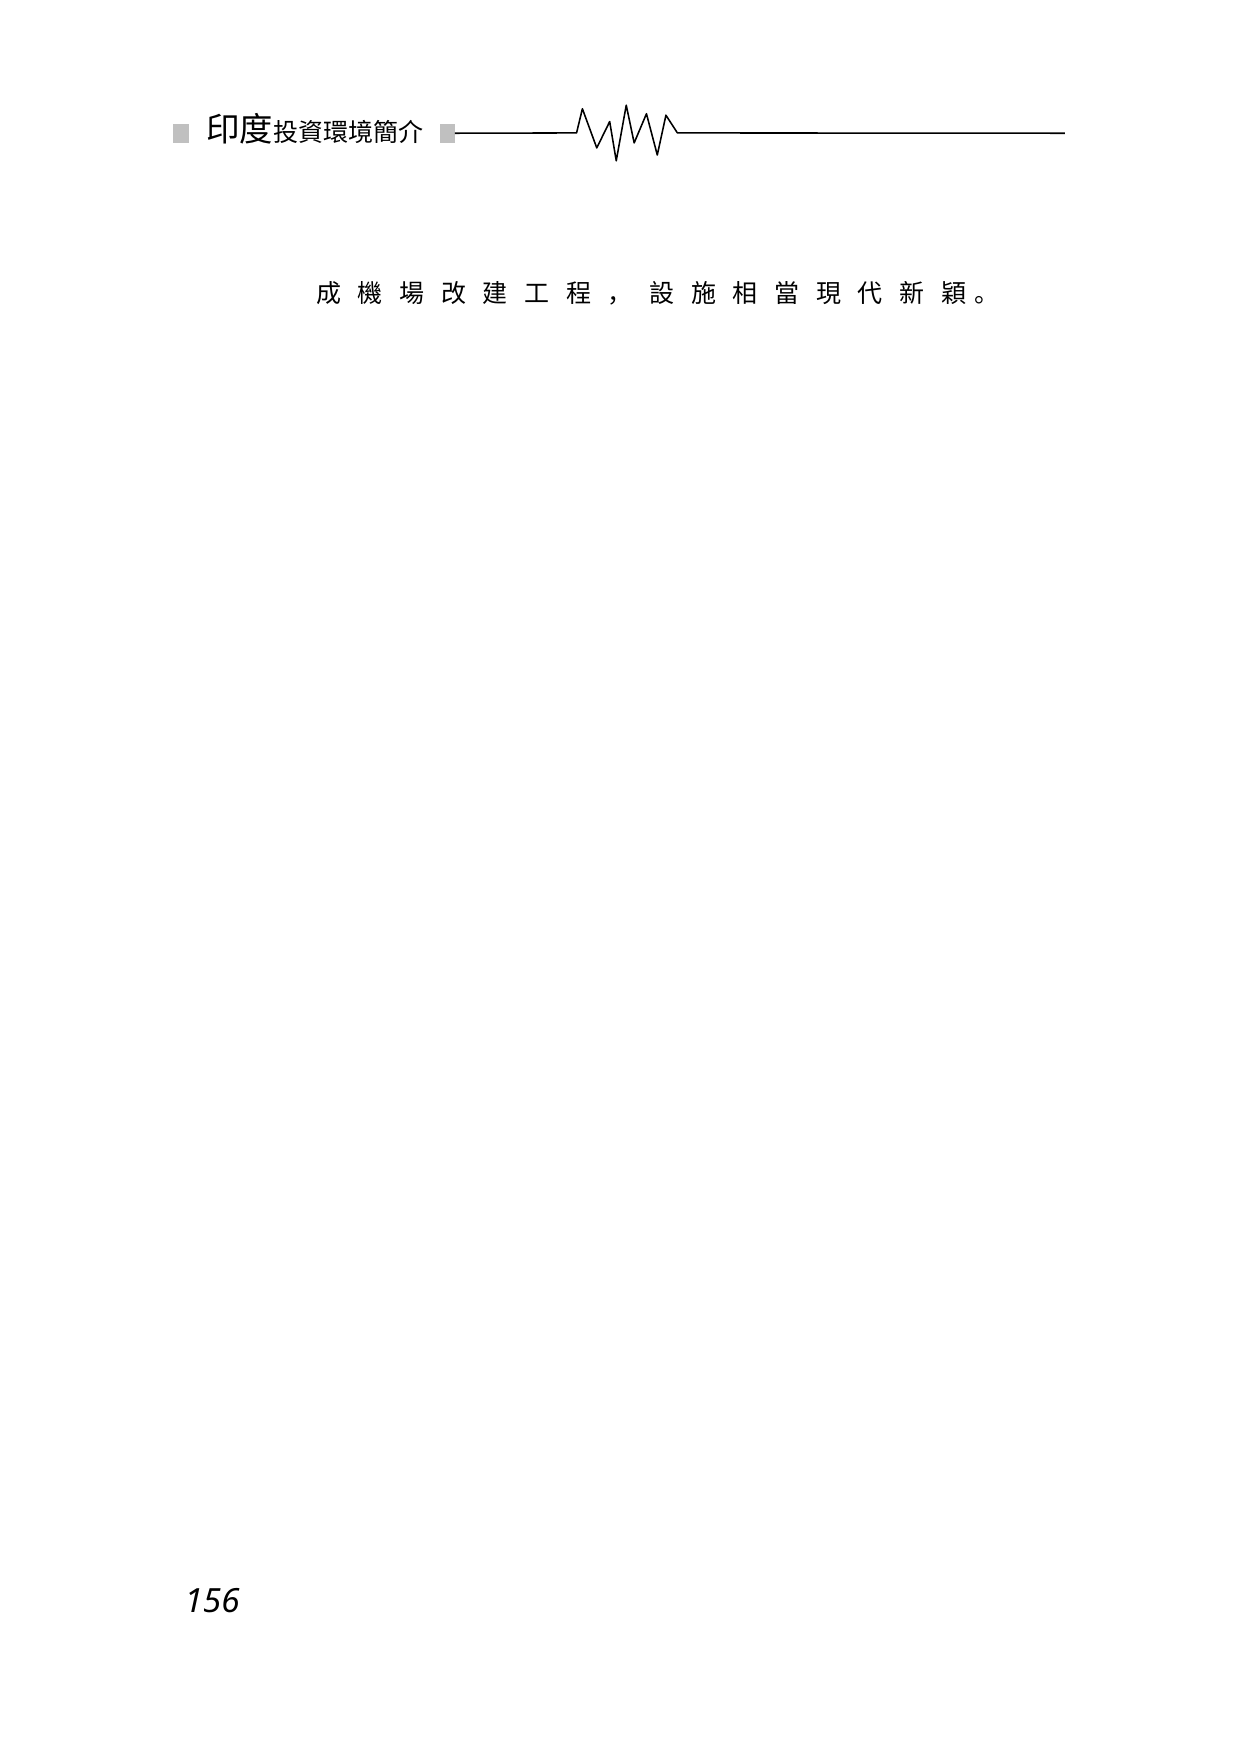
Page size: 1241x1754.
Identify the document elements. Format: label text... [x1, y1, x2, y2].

text 成機場改建工程，設施相當現代新穎。 [281, 250, 1058, 313]
